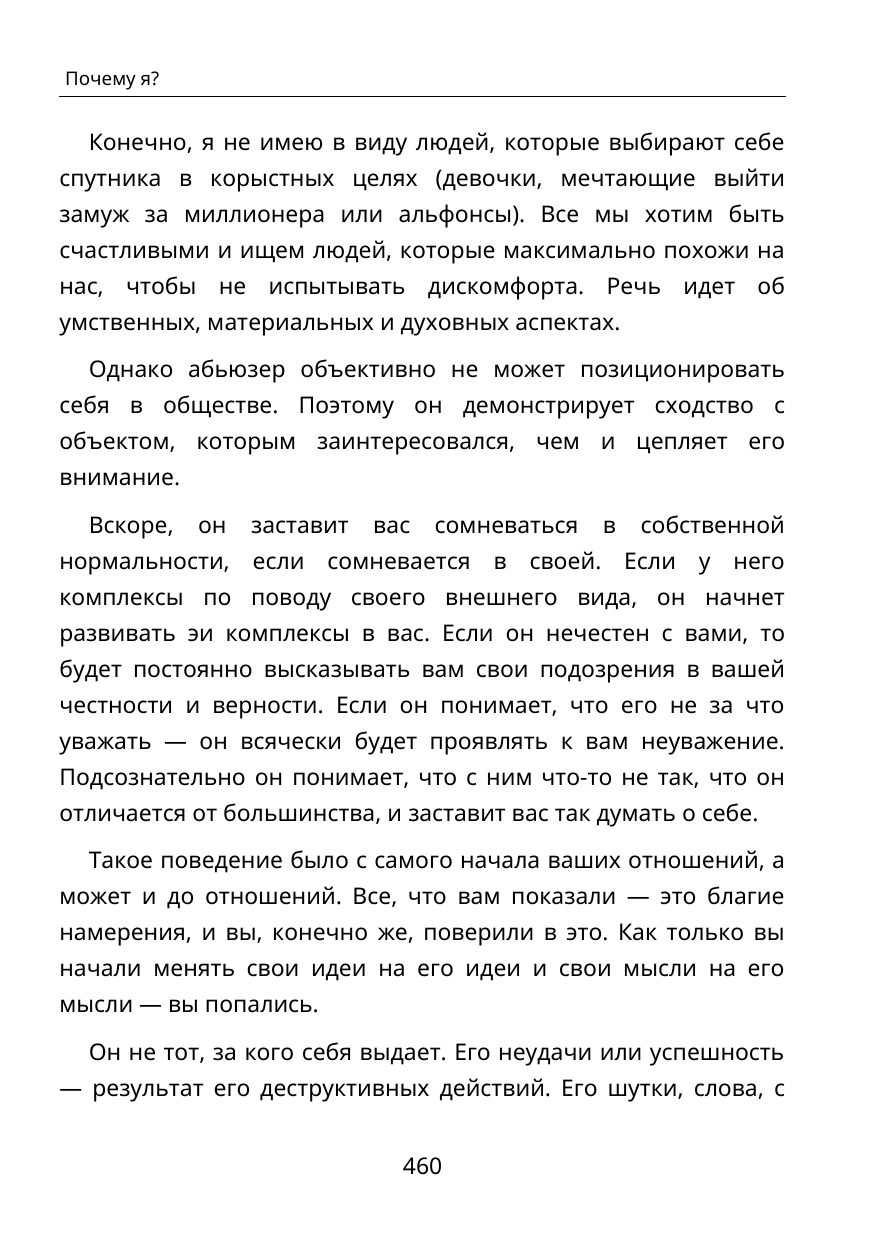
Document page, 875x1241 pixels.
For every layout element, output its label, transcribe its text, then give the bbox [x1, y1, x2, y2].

text Он не тот, за кого себя выдает. Его неудачи или успешность — результат его деструктивных действий. Его шутки, слова, с [59, 1036, 786, 1103]
text Вскоре, он заставит вас сомневаться в собственной нормальности, если сомневается в своей. Если у него комплексы по поводу своего внешнего вида, он начнет развивать эи комплексы в вас. Если он нечестен с вами, то будет постоянно высказывать вам свои подозрения в вашей честности и верности. Если он понимает, что его не за что уважать — он всячески будет проявлять к вам неуважение. Подсознательно он понимает, что с ним что-то не так, что он отличается от большинства, и заставит вас так думать о себе. [59, 509, 786, 828]
text Однако абьюзер объективно не может позиционировать себя в обществе. Поэтому он демонстрирует сходство с объектом, которым заинтересовался, чем и цепляет его внимание. [59, 353, 786, 492]
text Конечно, я не имею в виду людей, которые выбирают себе спутника в корыстных целях (девочки, мечтающие выйти замуж за миллионера или альфонсы). Все мы хотим быть счастливыми и ищем людей, которые максимально похожи на нас, чтобы не испытывать дискомфорта. Речь идет об умственных, материальных и духовных аспектах. [59, 126, 786, 337]
text Такое поведение было с самого начала ваших отношений, а может и до отношений. Все, что вам показали — это благие намерения, и вы, конечно же, поверили в это. Как только вы начали менять свои идеи на его идеи и свои мысли на его мысли — вы попались. [59, 844, 786, 1019]
